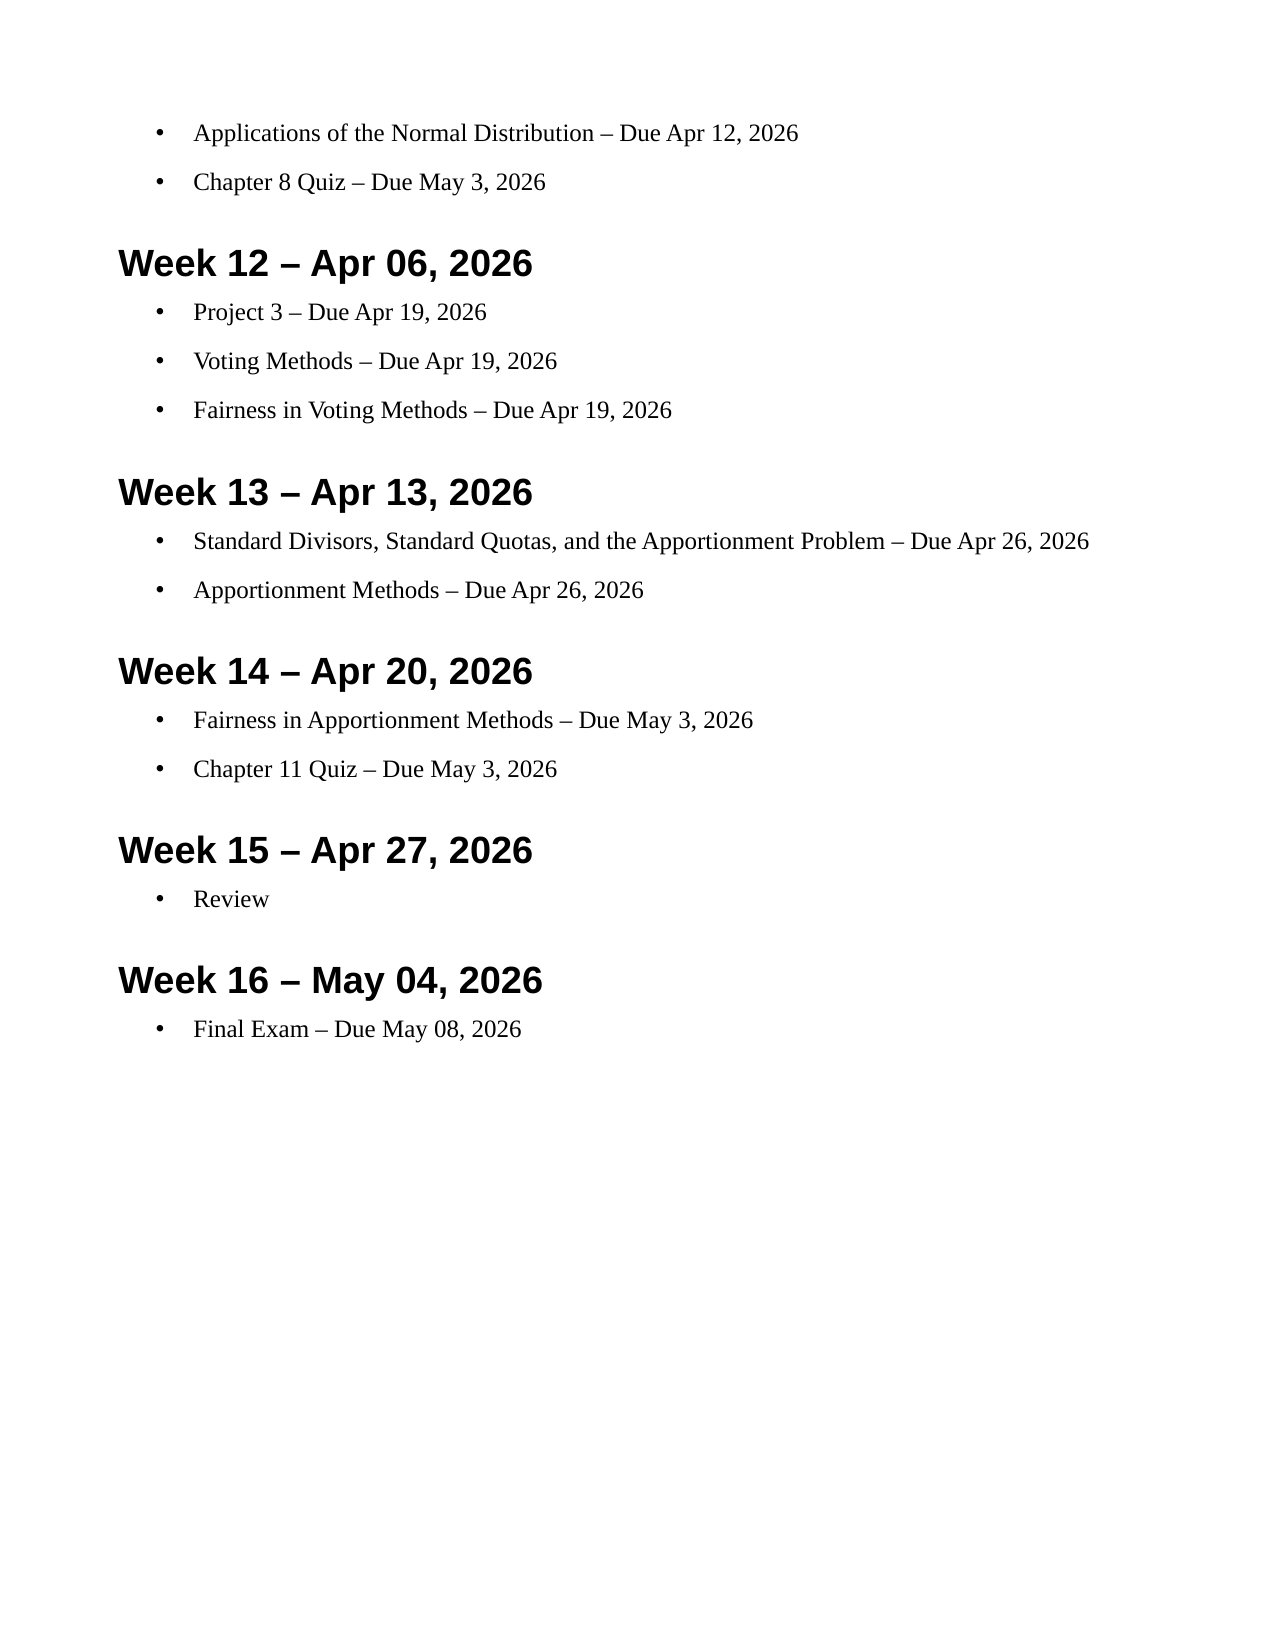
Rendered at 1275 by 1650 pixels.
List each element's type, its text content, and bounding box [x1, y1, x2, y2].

list Project 3 – Due Apr 19, 2026 [156, 297, 1157, 326]
list Chapter 11 Quiz – Due May 3, 2026 [156, 754, 1157, 783]
subtitle Week 13 – Apr 13, 2026 [118, 469, 1157, 513]
list Apportionment Methods – Due Apr 26, 2026 [156, 575, 1157, 603]
list Fairness in Apportionment Methods – Due May 3, 2026 [156, 705, 1157, 734]
subtitle Week 15 – Apr 27, 2026 [118, 828, 1157, 872]
list Voting Methods – Due Apr 19, 2026 [156, 346, 1157, 375]
subtitle Week 16 – May 04, 2026 [118, 958, 1157, 1002]
list Standard Divisors, Standard Quotas, and the Apportionment Problem – Due Apr 26, 2026 [156, 526, 1157, 554]
list Review [156, 884, 1157, 913]
subtitle Week 12 – Apr 06, 2026 [118, 241, 1157, 285]
list Final Exam – Due May 08, 2026 [156, 1014, 1157, 1043]
list Chapter 8 Quiz – Due May 3, 2026 [156, 167, 1157, 196]
subtitle Week 14 – Apr 20, 2026 [118, 649, 1157, 692]
list Applications of the Normal Distribution – Due Apr 12, 2026 [156, 118, 1157, 147]
list Fairness in Voting Methods – Due Apr 19, 2026 [156, 396, 1157, 424]
